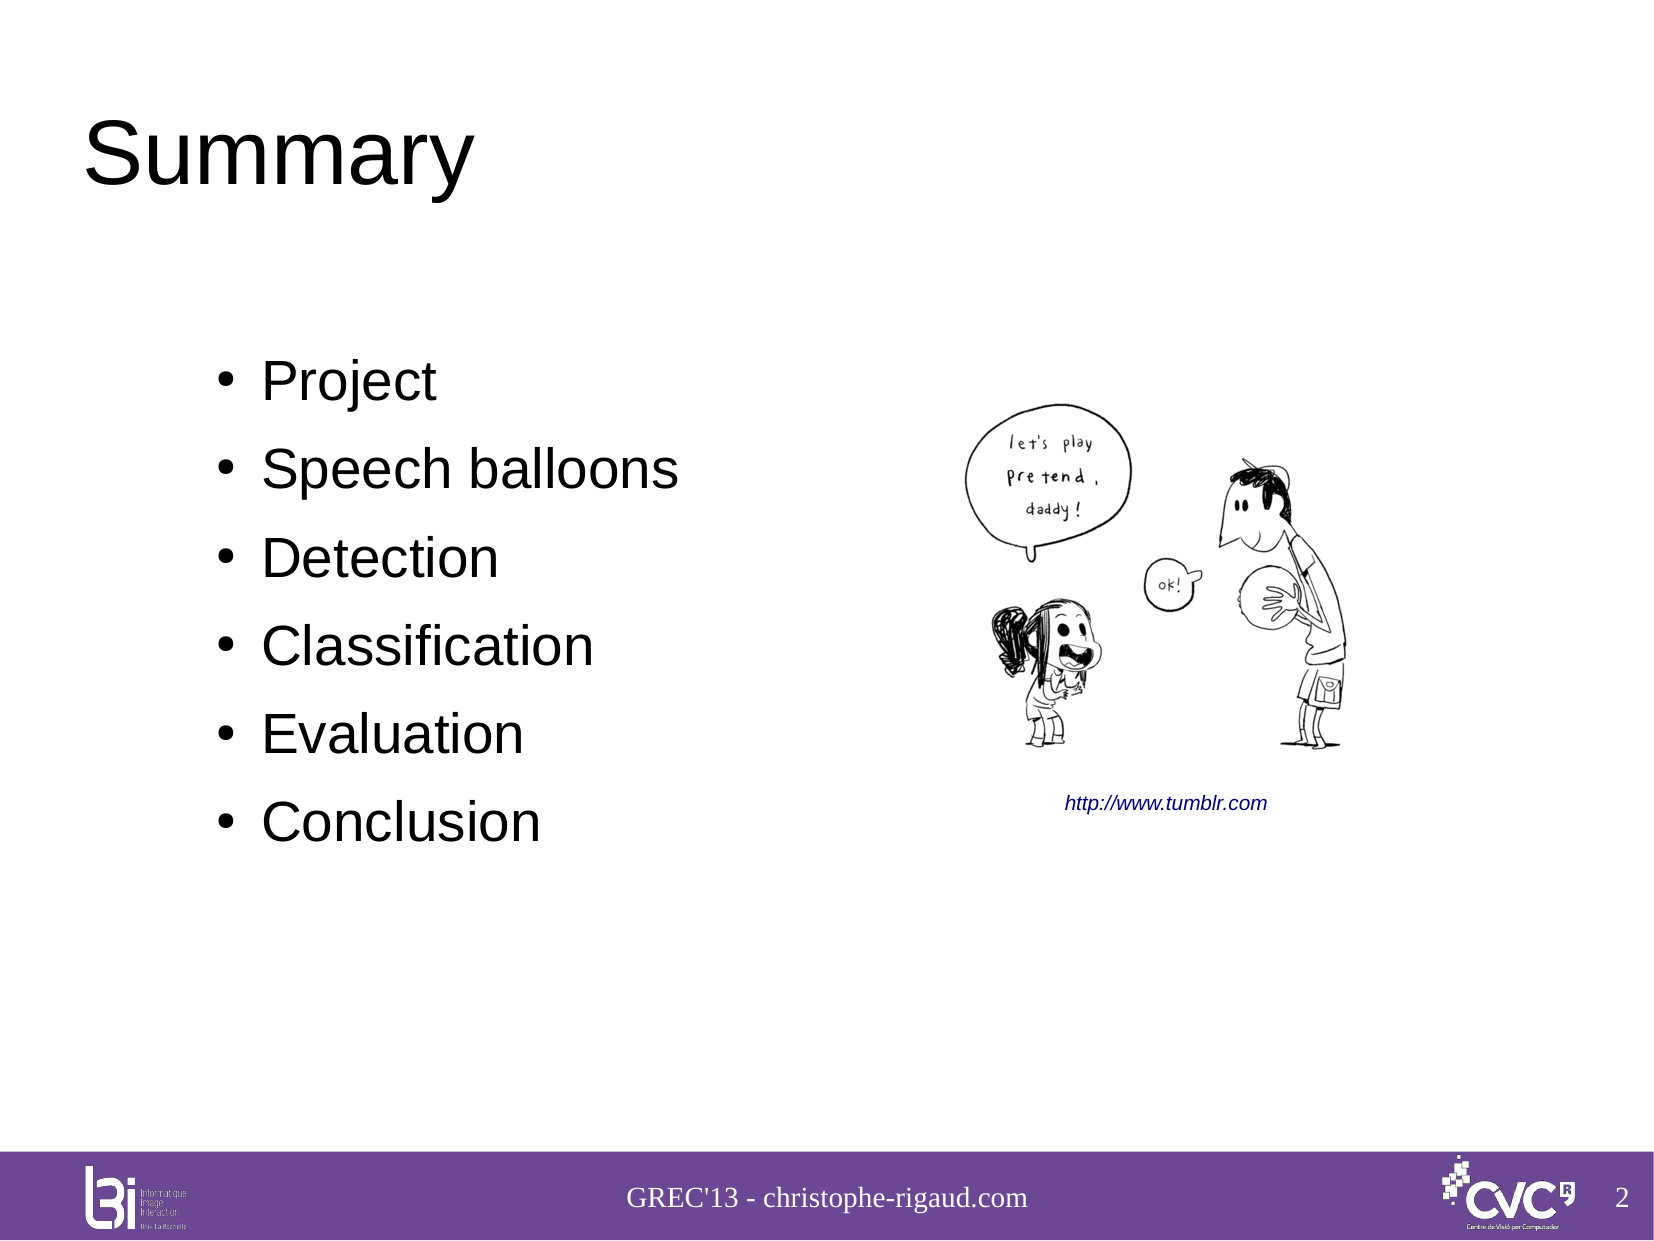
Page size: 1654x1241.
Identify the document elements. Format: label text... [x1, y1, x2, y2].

picture [914, 383, 1413, 768]
text_box http://www.tumblr.com [856, 783, 1477, 823]
picture [1438, 1149, 1579, 1232]
title Summary [82, 49, 1571, 257]
picture [58, 1151, 214, 1241]
list Project Speech balloons Detection Classification Evaluation Conclusion [200, 349, 709, 857]
